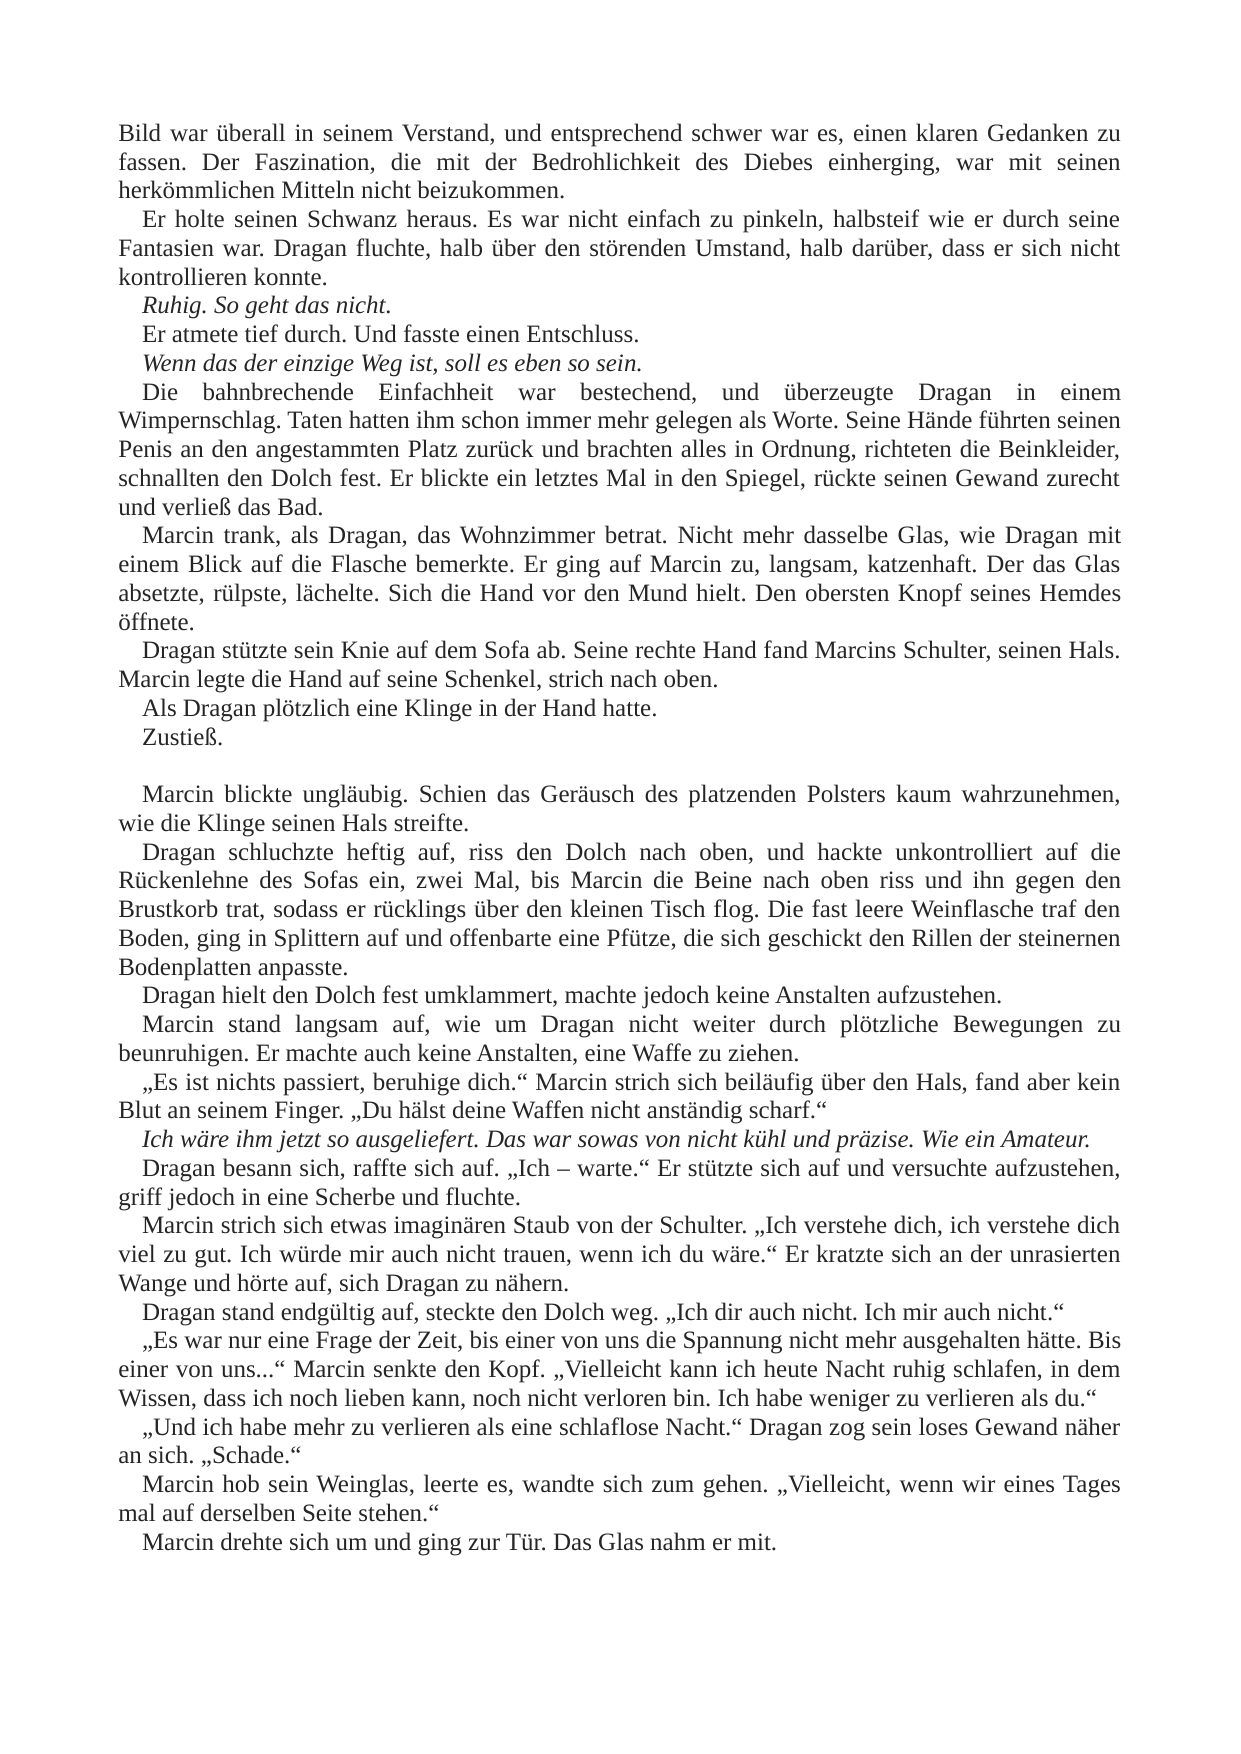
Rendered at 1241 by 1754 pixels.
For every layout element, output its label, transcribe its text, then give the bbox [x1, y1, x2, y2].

text Ruhig. So geht das nicht. [118, 291, 1122, 319]
text Dragan besann sich, raffte sich auf. „Ich – warte.“ Er stützte sich auf und versuchte aufzustehen, griff jedoch in eine Scherbe und fluchte. [118, 1153, 1122, 1211]
text Er holte seinen Schwanz heraus. Es war nicht einfach zu pinkeln, halbsteif wie er durch seine Fantasien war. Dragan fluchte, halb über den störenden Umstand, halb darüber, dass er sich nicht kontrollieren konnte. [118, 204, 1122, 291]
text Dragan stützte sein Knie auf dem Sofa ab. Seine rechte Hand fand Marcins Schulter, seinen Hals. Marcin legte die Hand auf seine Schenkel, strich nach oben. [118, 636, 1122, 693]
text Zustieß. [118, 722, 1122, 751]
text Dragan hielt den Dolch fest umklammert, machte jedoch keine Anstalten aufzustehen. [118, 981, 1122, 1009]
text Dragan stand endgültig auf, steckte den Dolch weg. „Ich dir auch nicht. Ich mir auch nicht.“ [118, 1297, 1122, 1326]
text Wenn das der einzige Weg ist, soll es eben so sein. [118, 348, 1122, 377]
text „Es ist nichts passiert, beruhige dich.“ Marcin strich sich beiläufig über den Hals, fand aber kein Blut an seinem Finger. „Du hälst deine Waffen nicht anständig scharf.“ [118, 1067, 1122, 1124]
text Er atmete tief durch. Und fasste einen Entschluss. [118, 319, 1122, 348]
text Marcin strich sich etwas imaginären Staub von der Schulter. „Ich verstehe dich, ich verstehe dich viel zu gut. Ich würde mir auch nicht trauen, wenn ich du wäre.“ Er kratzte sich an der unrasierten Wange und hörte auf, sich Dragan zu nähern. [118, 1211, 1122, 1297]
text „Und ich habe mehr zu verlieren als eine schlaflose Nacht.“ Dragan zog sein loses Gewand näher an sich. „Schade.“ [118, 1412, 1122, 1469]
text Marcin trank, als Dragan, das Wohnzimmer betrat. Nicht mehr dasselbe Glas, wie Dragan mit einem Blick auf die Flasche bemerkte. Er ging auf Marcin zu, langsam, katzenhaft. Der das Glas absetzte, rülpste, lächelte. Sich die Hand vor den Mund hielt. Den obersten Knopf seines Hemdes öffnete. [118, 521, 1122, 636]
text Dragan schluchzte heftig auf, riss den Dolch nach oben, und hackte unkontrolliert auf die Rückenlehne des Sofas ein, zwei Mal, bis Marcin die Beine nach oben riss und ihn gegen den Brustkorb trat, sodass er rücklings über den kleinen Tisch flog. Die fast leere Weinflasche traf den Boden, ging in Splittern auf und offenbarte eine Pfütze, die sich geschickt den Rillen der steinernen Bodenplatten anpasste. [118, 837, 1122, 981]
text Marcin stand langsam auf, wie um Dragan nicht weiter durch plötzliche Bewegungen zu beunruhigen. Er machte auch keine Anstalten, eine Waffe zu ziehen. [118, 1009, 1122, 1067]
text Marcin blickte ungläubig. Schien das Geräusch des platzenden Polsters kaum wahrzunehmen, wie die Klinge seinen Hals streifte. [118, 779, 1122, 837]
text Bild war überall in seinem Verstand, und entsprechend schwer war es, einen klaren Gedanken zu fassen. Der Faszination, die mit der Bedrohlichkeit des Diebes einherging, war mit seinen herkömmlichen Mitteln nicht beizukommen. [118, 118, 1122, 204]
text Als Dragan plötzlich eine Klinge in der Hand hatte. [118, 693, 1122, 722]
text Marcin drehte sich um und ging zur Tür. Das Glas nahm er mit. [118, 1527, 1122, 1556]
text Ich wäre ihm jetzt so ausgeliefert. Das war sowas von nicht kühl und präzise. Wie ein Amateur. [118, 1124, 1122, 1153]
text „Es war nur eine Frage der Zeit, bis einer von uns die Spannung nicht mehr ausgehalten hätte. Bis einer von uns...“ Marcin senkte den Kopf. „Vielleicht kann ich heute Nacht ruhig schlafen, in dem Wissen, dass ich noch lieben kann, noch nicht verloren bin. Ich habe weniger zu verlieren als du.“ [118, 1326, 1122, 1412]
text Marcin hob sein Weinglas, leerte es, wandte sich zum gehen. „Vielleicht, wenn wir eines Tages mal auf derselben Seite stehen.“ [118, 1469, 1122, 1527]
text Die bahnbrechende Einfachheit war bestechend, und überzeugte Dragan in einem Wimpernschlag. Taten hatten ihm schon immer mehr gelegen als Worte. Seine Hände führten seinen Penis an den angestammten Platz zurück und brachten alles in Ordnung, richteten die Beinkleider, schnallten den Dolch fest. Er blickte ein letztes Mal in den Spiegel, rückte seinen Gewand zurecht und verließ das Bad. [118, 377, 1122, 521]
